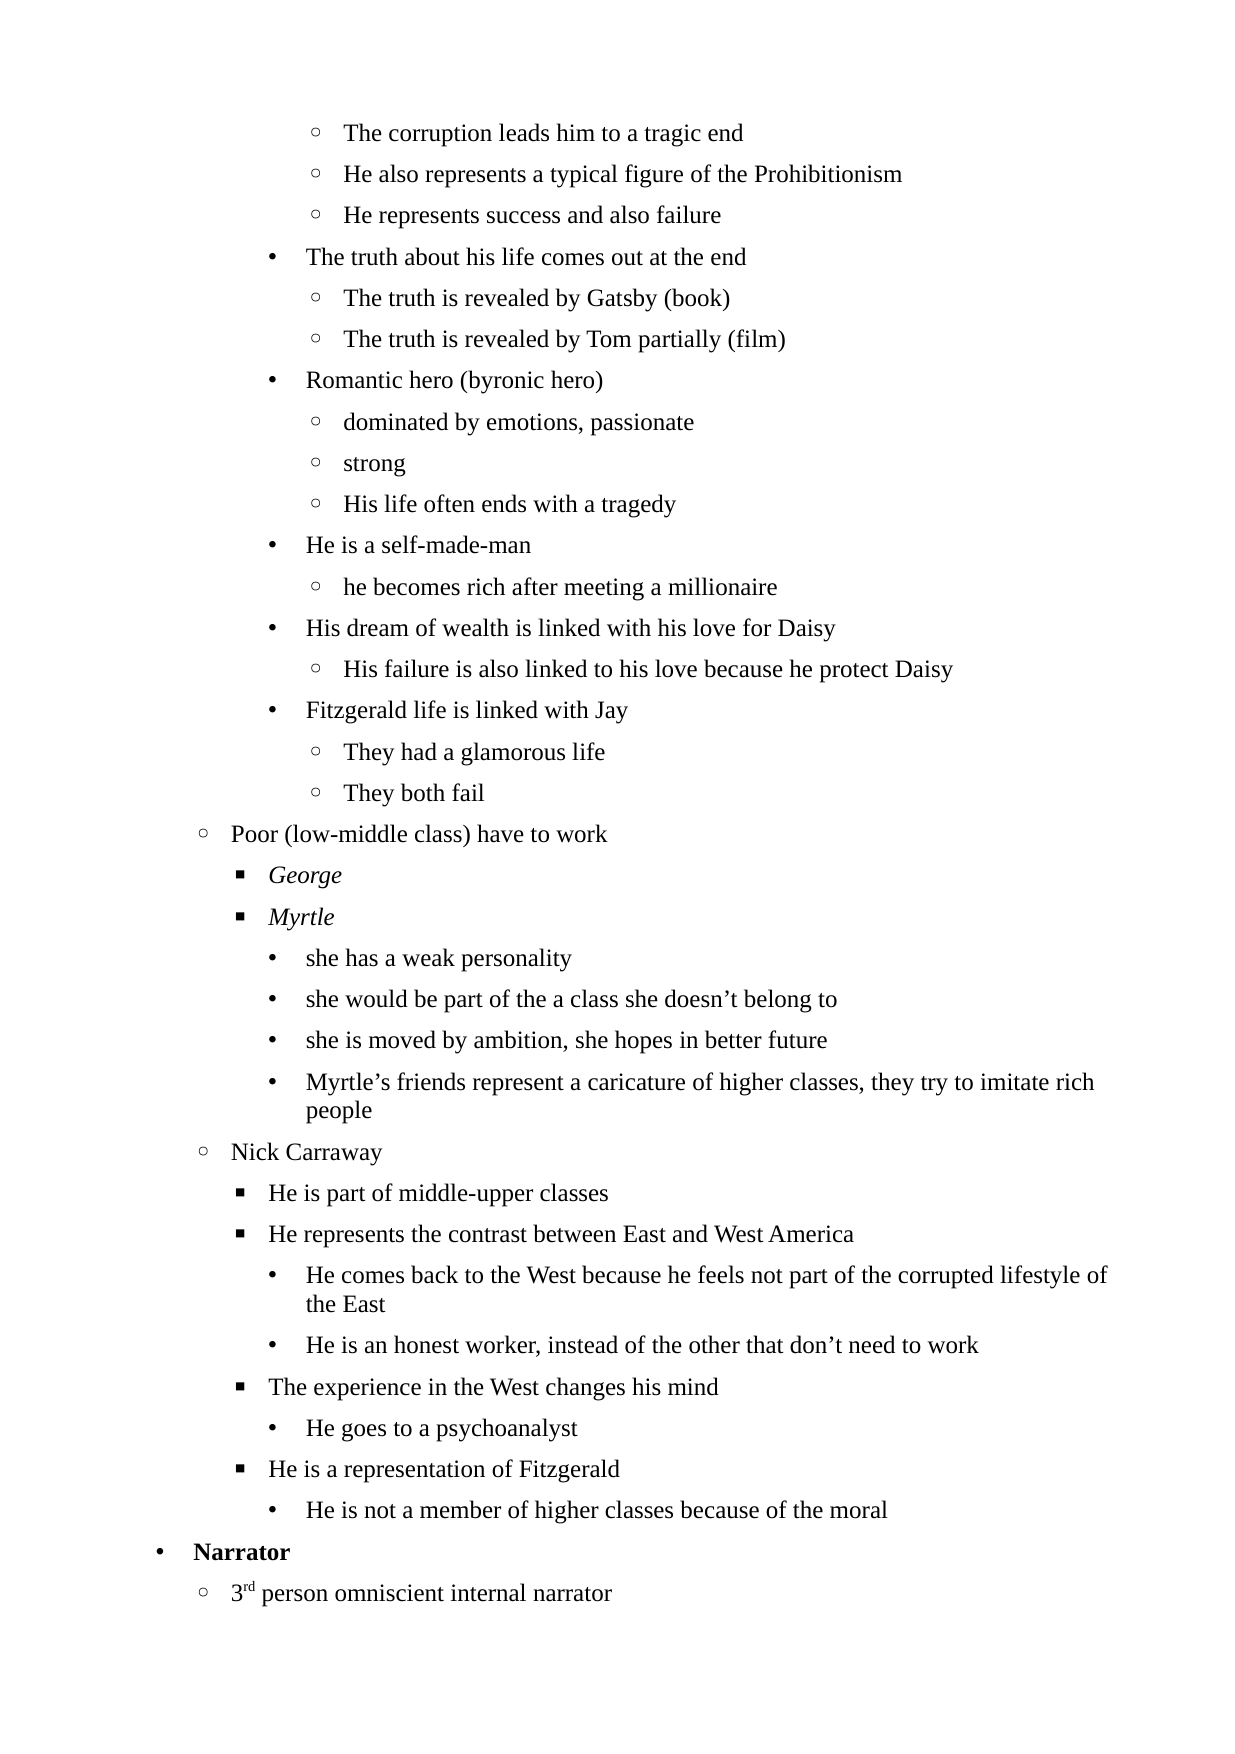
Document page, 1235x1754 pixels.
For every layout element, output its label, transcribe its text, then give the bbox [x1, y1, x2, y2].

list Narrator [156, 1537, 1116, 1566]
list strong [306, 448, 1116, 477]
list His life often ends with a tragedy [306, 489, 1116, 518]
list He is part of middle-upper classes [231, 1178, 1116, 1207]
list Myrtle [231, 902, 1116, 931]
list The truth is revealed by Gatsby (book) [306, 283, 1116, 312]
list she has a weak personality [268, 943, 1116, 972]
list They had a glamorous life [306, 737, 1116, 766]
list 3rd person omniscient internal narrator [193, 1578, 1116, 1607]
list His dream of wealth is linked with his love for Daisy [268, 613, 1116, 642]
list he becomes rich after meeting a millionaire [306, 572, 1116, 601]
list He goes to a psychoanalyst [268, 1413, 1116, 1442]
list she is moved by ambition, she hopes in better future [268, 1026, 1116, 1054]
list dominated by emotions, passionate [306, 407, 1116, 436]
list He is a self-made-man [268, 531, 1116, 559]
list George [231, 861, 1116, 889]
list He is not a member of higher classes because of the moral [268, 1496, 1116, 1524]
list Nick Carraway [193, 1137, 1116, 1166]
list Fitzgerald life is linked with Jay [268, 696, 1116, 724]
list He comes back to the West because he feels not part of the corrupted lifestyle of the East [268, 1261, 1116, 1318]
list The corruption leads him to a tragic end [306, 118, 1116, 147]
list The truth is revealed by Tom partially (film) [306, 324, 1116, 353]
list They both fail [306, 778, 1116, 807]
list The truth about his life comes out at the end [268, 242, 1116, 271]
list He is a representation of Fitzgerald [231, 1454, 1116, 1483]
list Romantic hero (byronic hero) [268, 366, 1116, 394]
list The experience in the West changes his mind [231, 1372, 1116, 1401]
list He represents the contrast between East and West America [231, 1219, 1116, 1248]
list He also represents a typical figure of the Prohibitionism [306, 159, 1116, 188]
list He represents success and also failure [306, 201, 1116, 229]
list she would be part of the a class she doesn’t belong to [268, 984, 1116, 1013]
list He is an honest worker, instead of the other that don’t need to work [268, 1331, 1116, 1359]
list His failure is also linked to his love because he protect Daisy [306, 654, 1116, 683]
list Poor (low-middle class) have to work [193, 819, 1116, 848]
list Myrtle’s friends represent a caricature of higher classes, they try to imitate rich people [268, 1067, 1116, 1124]
